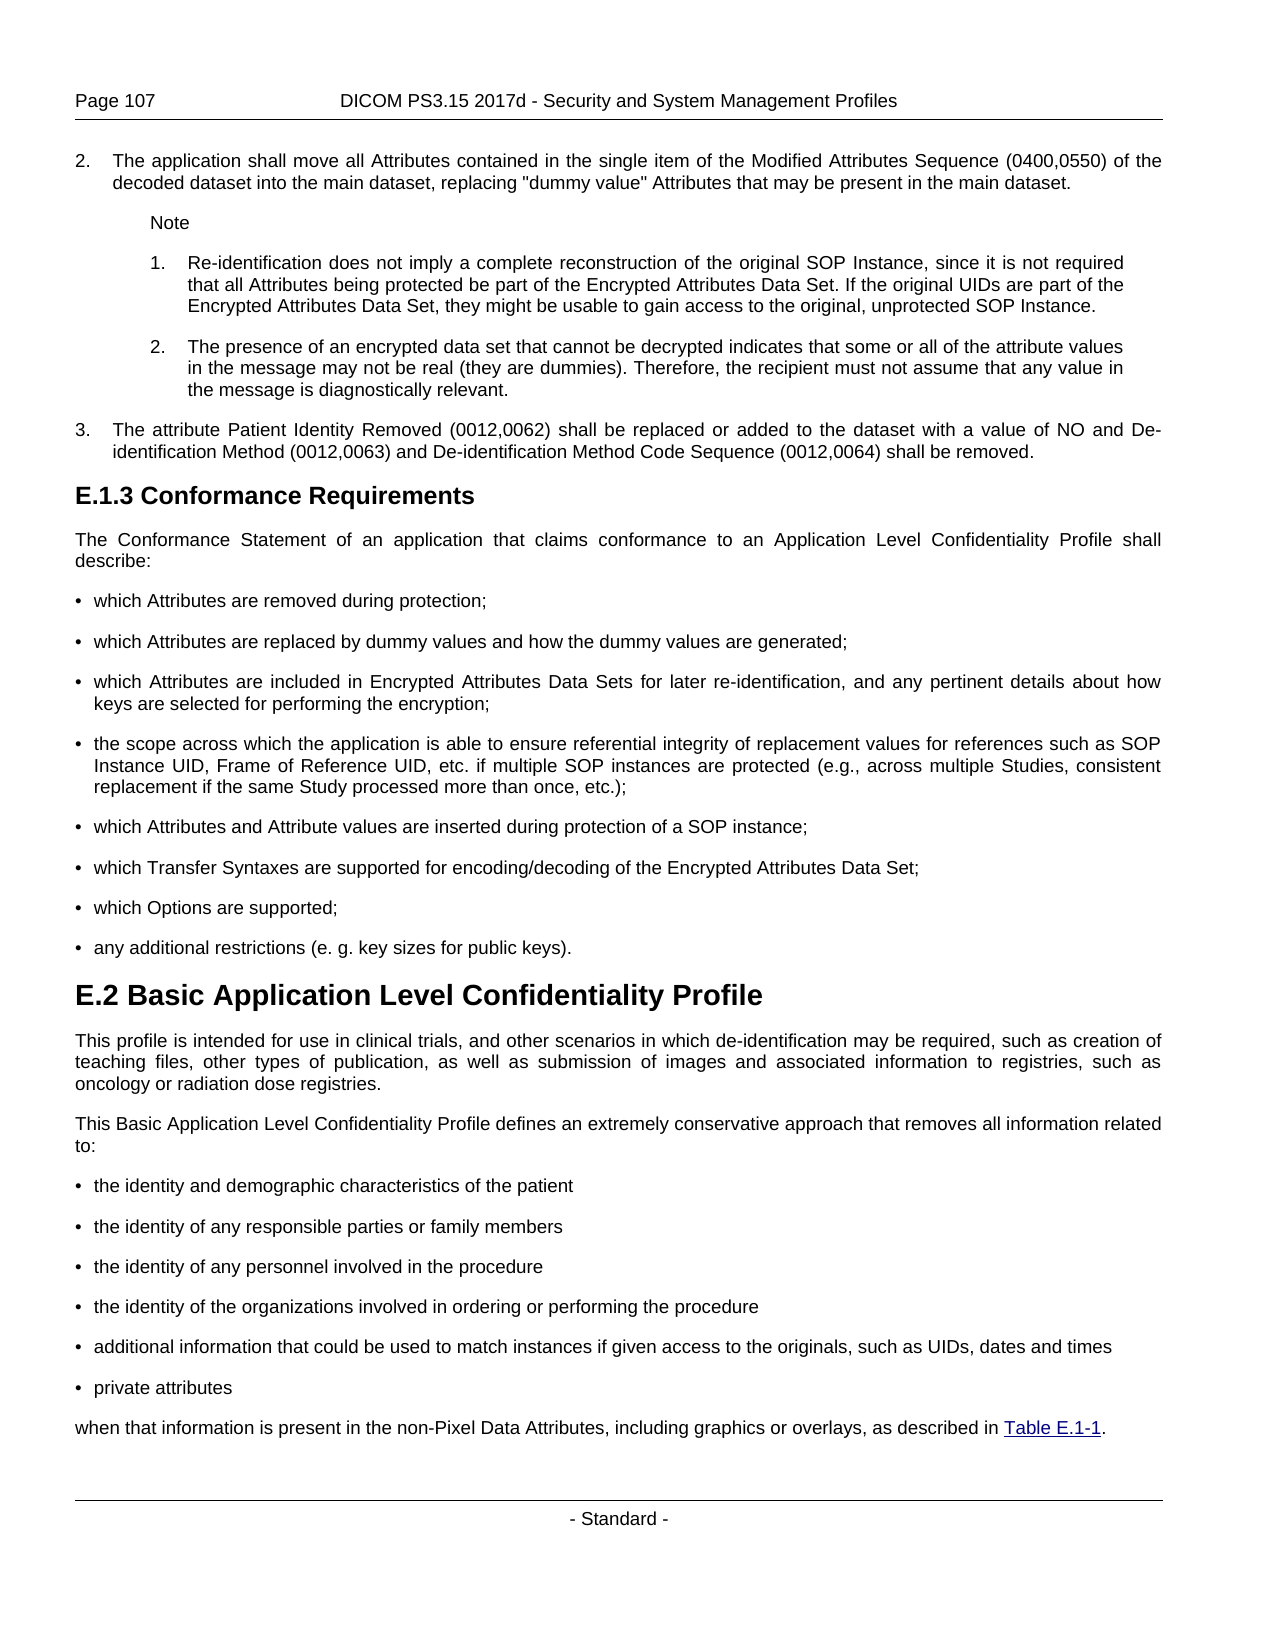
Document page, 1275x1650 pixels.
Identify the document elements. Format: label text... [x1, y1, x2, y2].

list additional information that could be used to match instances if given access to the originals, such as UIDs, dates and times [75, 1336, 1162, 1358]
list the identity of the organizations involved in ordering or performing the procedure [75, 1296, 1162, 1318]
list the scope across which the application is able to ensure referential integrity of replacement values for references such as SOP Instance UID, Frame of Reference UID, etc. if multiple SOP instances are protected (e.g., across multiple Studies, consistent replacement if the same Study processed more than once, etc.); [75, 733, 1162, 797]
list Note [112, 212, 1125, 233]
text This profile is intended for use in clinical trials, and other scenarios in which de-identification may be required, such as creation of teaching files, other types of publication, as well as submission of images and associated information to registries, such as oncology or radiation dose registries. [75, 1030, 1162, 1094]
list which Transfer Syntaxes are supported for encoding/decoding of the Encrypted Attributes Data Set; [75, 857, 1162, 878]
list which Attributes are replaced by dummy values and how the dummy values are generated; [75, 631, 1162, 652]
list the identity of any responsible parties or family members [75, 1215, 1162, 1237]
text when that information is present in the non-Pixel Data Attributes, including graphics or overlays, as described in Table E.1-1. [75, 1417, 1162, 1438]
list which Attributes and Attribute values are inserted during protection of a SOP instance; [75, 816, 1162, 838]
text E.2 Basic Application Level Confidentiality Profile [75, 977, 1162, 1011]
list the identity of any personnel involved in the procedure [75, 1256, 1162, 1277]
list which Options are supported; [75, 897, 1162, 918]
text This Basic Application Level Confidentiality Profile defines an extremely conservative approach that removes all information related to: [75, 1113, 1162, 1156]
list which Attributes are included in Encrypted Attributes Data Sets for later re-identification, and any pertinent details about how keys are selected for performing the encryption; [75, 671, 1162, 714]
text The Conformance Statement of an application that claims conformance to an Application Level Confidentiality Profile shall describe: [75, 528, 1162, 572]
list The attribute Patient Identity Removed (0012,0062) shall be replaced or added to the dataset with a value of NO and De-identification Method (0012,0063) and De-identification Method Code Sequence (0012,0064) shall be removed. [75, 419, 1162, 462]
list any additional restrictions (e. g. key sizes for public keys). [75, 937, 1162, 959]
text E.1.3 Conformance Requirements [75, 481, 1162, 510]
list The presence of an encrypted data set that cannot be decrypted indicates that some or all of the attribute values in the message may not be real (they are dummies). Therefore, the recipient must not assume that any value in the message is diagnostically relevant. [150, 336, 1125, 400]
list The application shall move all Attributes contained in the single item of the Modified Attributes Sequence (0400,0550) of the decoded dataset into the main dataset, replacing "dummy value" Attributes that may be present in the main dataset. [75, 150, 1162, 193]
list Re-identification does not imply a complete reconstruction of the original SOP Instance, since it is not required that all Attributes being protected be part of the Encrypted Attributes Data Set. If the original UIDs are part of the Encrypted Attributes Data Set, they might be usable to gain access to the original, unprotected SOP Instance. [150, 252, 1125, 317]
list which Attributes are removed during protection; [75, 590, 1162, 612]
list private attributes [75, 1377, 1162, 1398]
list the identity and demographic characteristics of the patient [75, 1175, 1162, 1197]
